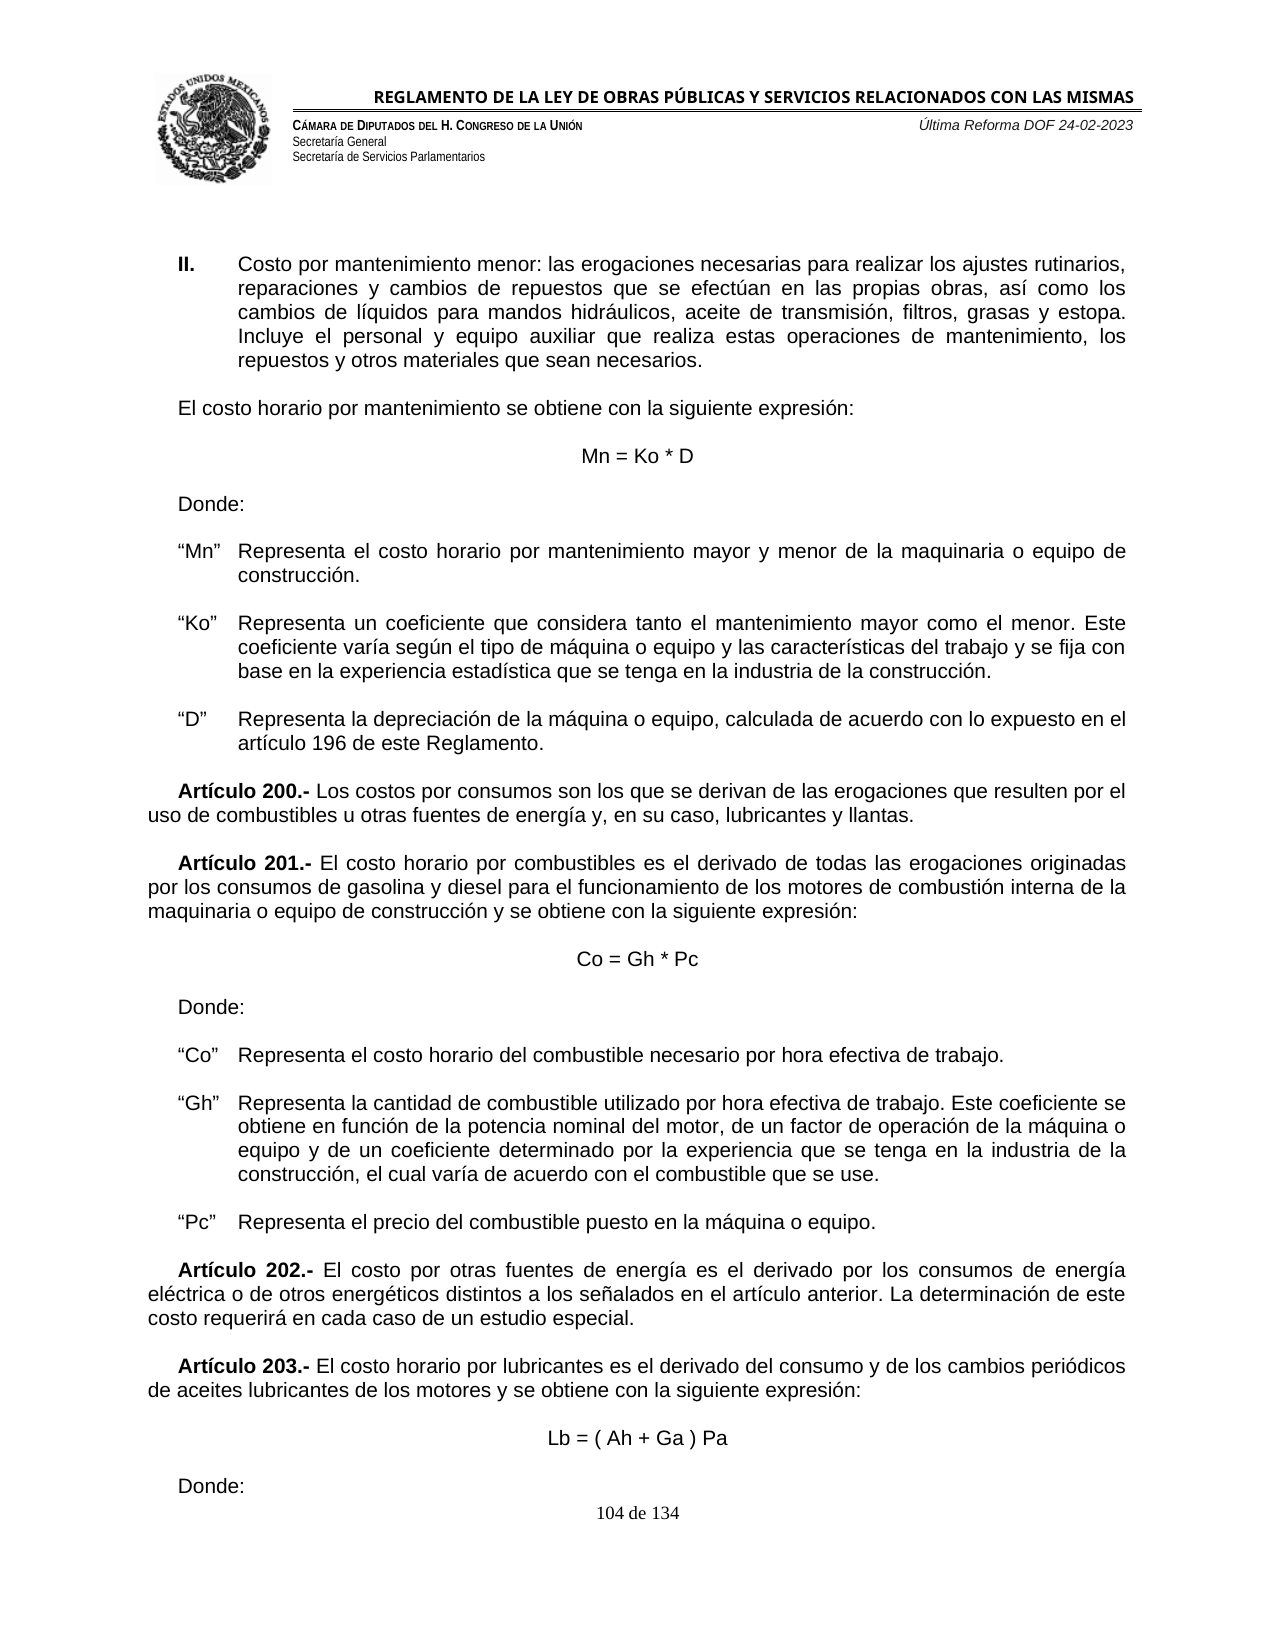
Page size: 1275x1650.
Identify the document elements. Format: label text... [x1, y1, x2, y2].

text Artículo 203.- El costo horario por lubricantes es el derivado del consumo y de los cambios periódicos de aceites lubricantes de los motores y se obtiene con la siguiente expresión: [148, 1354, 1127, 1402]
text Artículo 200.- Los costos por consumos son los que se derivan de las erogaciones que resulten por el uso de combustibles u otras fuentes de energía y, en su caso, lubricantes y llantas. [148, 779, 1127, 827]
text Co = Gh * Pc [148, 947, 1127, 971]
text “D” Representa la depreciación de la máquina o equipo, calculada de acuerdo con lo expuesto en el artículo 196 de este Reglamento. [178, 707, 1127, 755]
text Artículo 201.- El costo horario por combustibles es el derivado de todas las erogaciones originadas por los consumos de gasolina y diesel para el funcionamiento de los motores de combustión interna de la maquinaria o equipo de construcción y se obtiene con la siguiente expresión: [148, 851, 1127, 923]
text El costo horario por mantenimiento se obtiene con la siguiente expresión: [148, 396, 1127, 419]
text “Ko” Representa un coeficiente que considera tanto el mantenimiento mayor como el menor. Este coeficiente varía según el tipo de máquina o equipo y las características del trabajo y se fija con base en la experiencia estadística que se tenga en la industria de la construcción. [178, 611, 1127, 683]
text II. Costo por mantenimiento menor: las erogaciones necesarias para realizar los ajustes rutinarios, reparaciones y cambios de repuestos que se efectúan en las propias obras, así como los cambios de líquidos para mandos hidráulicos, aceite de transmisión, filtros, grasas y estopa. Incluye el personal y equipo auxiliar que realiza estas operaciones de mantenimiento, los repuestos y otros materiales que sean necesarios. [178, 252, 1127, 372]
text Donde: [148, 994, 1127, 1018]
text Mn = Ko * D [148, 443, 1127, 467]
text Donde: [148, 1474, 1127, 1498]
text Artículo 202.- El costo por otras fuentes de energía es el derivado por los consumos de energía eléctrica o de otros energéticos distintos a los señalados en el artículo anterior. La determinación de este costo requerirá en cada caso de un estudio especial. [148, 1258, 1127, 1330]
text “Co” Representa el costo horario del combustible necesario por hora efectiva de trabajo. [178, 1042, 1127, 1066]
text Donde: [148, 491, 1127, 515]
text “Gh” Representa la cantidad de combustible utilizado por hora efectiva de trabajo. Este coeficiente se obtiene en función de la potencia nominal del motor, de un factor de operación de la máquina o equipo y de un coeficiente determinado por la experiencia que se tenga en la industria de la construcción, el cual varía de acuerdo con el combustible que se use. [178, 1090, 1127, 1186]
text “Mn” Representa el costo horario por mantenimiento mayor y menor de la maquinaria o equipo de construcción. [178, 539, 1127, 587]
text “Pc” Representa el precio del combustible puesto en la máquina o equipo. [178, 1210, 1127, 1234]
text Lb = ( Ah + Ga ) Pa [148, 1426, 1127, 1450]
